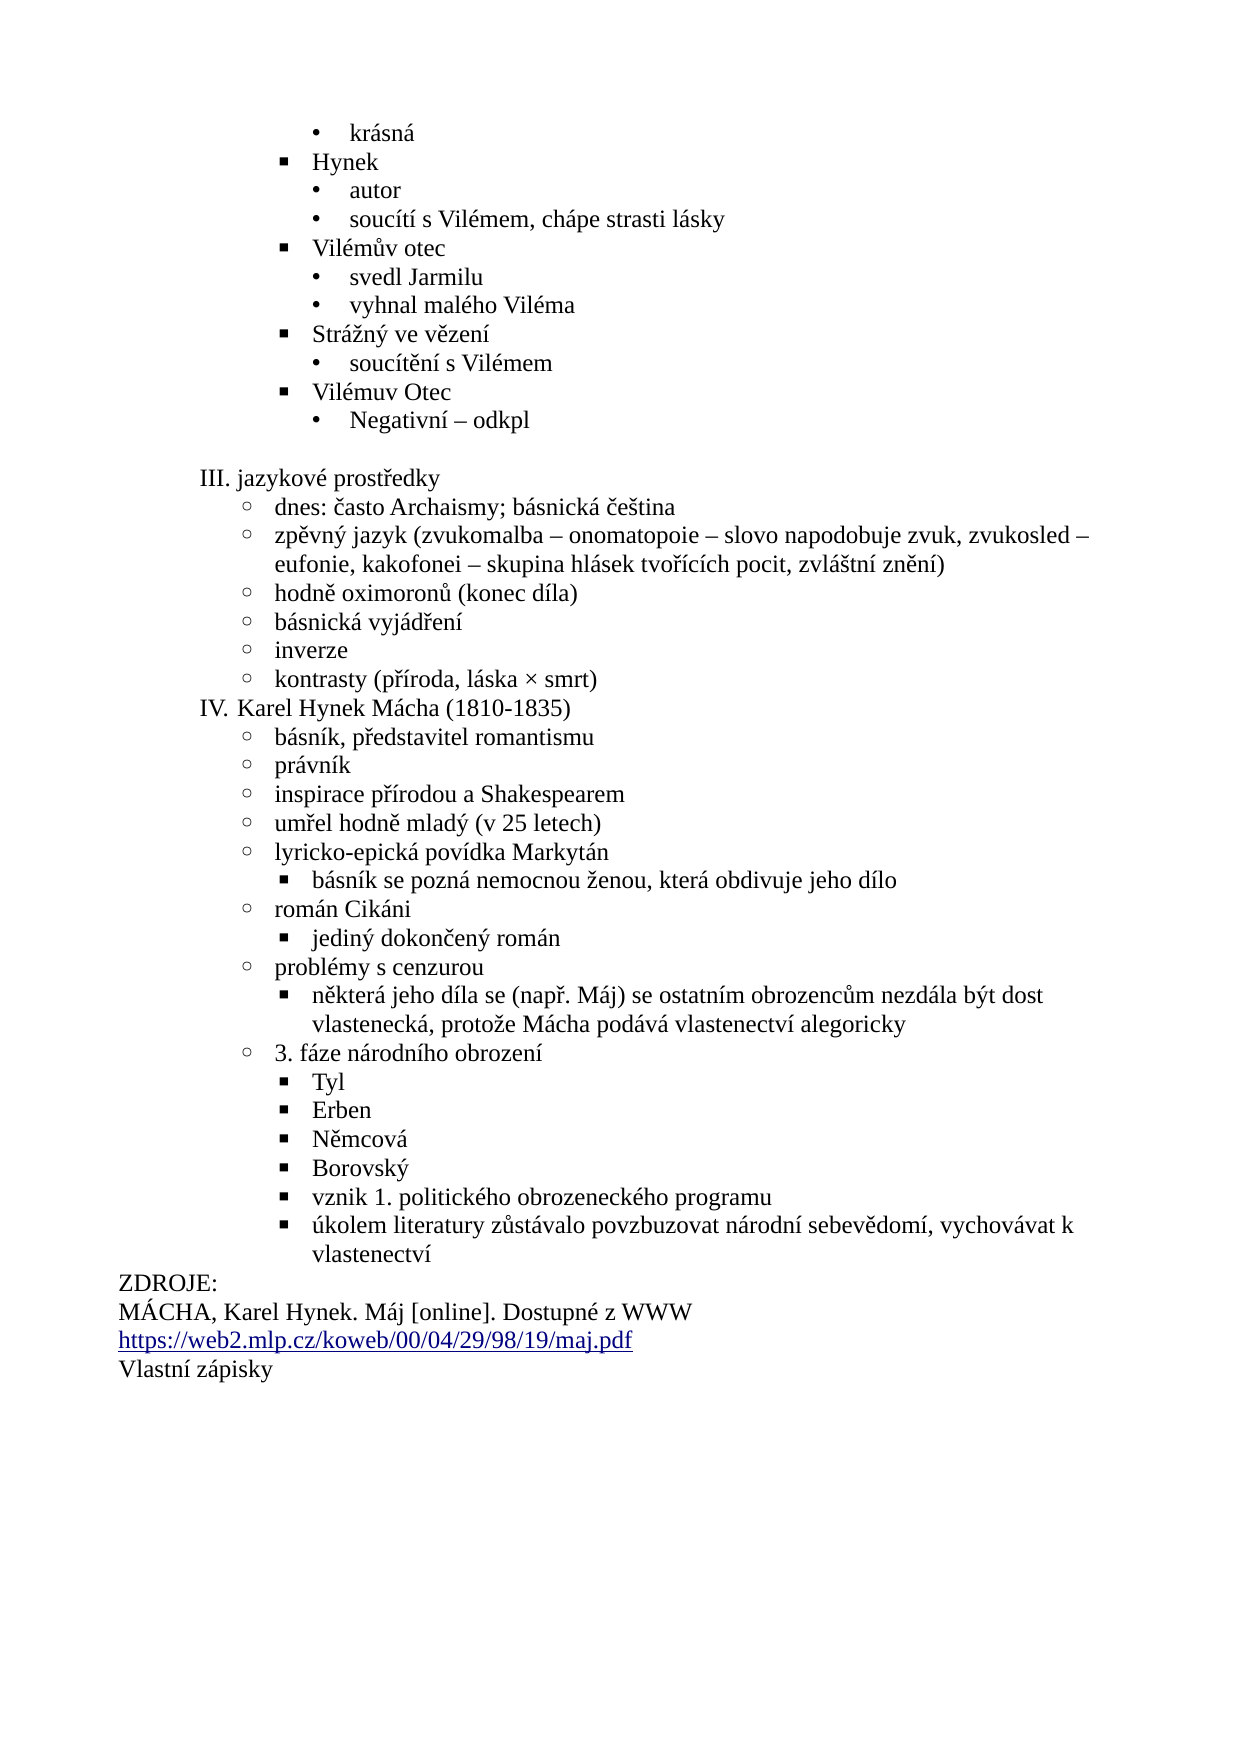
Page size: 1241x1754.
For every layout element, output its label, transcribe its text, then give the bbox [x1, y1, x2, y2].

list básnická vyjádření [237, 607, 1122, 636]
list vznik 1. politického obrozeneckého programu [274, 1182, 1122, 1211]
list autor [312, 176, 1122, 204]
list Borovský [274, 1153, 1122, 1182]
list krásná [312, 118, 1122, 147]
list Negativní – odkpl [312, 406, 1122, 434]
text ZDROJE: [118, 1268, 1122, 1297]
list básník se pozná nemocnou ženou, která obdivuje jeho dílo [274, 866, 1122, 894]
list problémy s cenzurou [237, 952, 1122, 981]
list hodně oximoronů (konec díla) [237, 578, 1122, 607]
list umřel hodně mladý (v 25 letech) [237, 808, 1122, 837]
list jediný dokončený román [274, 923, 1122, 952]
text Vlastní zápisky [118, 1354, 1122, 1383]
list básník, představitel romantismu [237, 722, 1122, 751]
list Strážný ve vězení [274, 319, 1122, 348]
list úkolem literatury zůstávalo povzbuzovat národní sebevědomí, vychovávat k vlastenectví [274, 1211, 1122, 1268]
list jazykové prostředky [199, 463, 1122, 492]
list Vilémuv Otec [274, 377, 1122, 406]
text MÁCHA, Karel Hynek. Máj [online]. Dostupné z WWW https://web2.mlp.cz/koweb/00/04/29/98/19/maj.pdf [118, 1297, 1122, 1354]
list Němcová [274, 1124, 1122, 1153]
list Hynek [274, 147, 1122, 176]
list Karel Hynek Mácha (1810-1835) [199, 693, 1122, 722]
list svedl Jarmilu [312, 262, 1122, 291]
list dnes: často Archaismy; básnická čeština [237, 492, 1122, 521]
list Vilémův otec [274, 233, 1122, 262]
list inverze [237, 636, 1122, 664]
list soucítí s Vilémem, chápe strasti lásky [312, 204, 1122, 233]
list soucítění s Vilémem [312, 348, 1122, 377]
list některá jeho díla se (např. Máj) se ostatním obrozencům nezdála být dost vlastenecká, protože Mácha podává vlastenectví alegoricky [274, 981, 1122, 1038]
list Erben [274, 1096, 1122, 1124]
list Tyl [274, 1067, 1122, 1096]
list lyricko-epická povídka Markytán [237, 837, 1122, 866]
list právník [237, 751, 1122, 779]
list vyhnal malého Viléma [312, 291, 1122, 319]
list kontrasty (příroda, láska × smrt) [237, 664, 1122, 693]
list 3. fáze národního obrození [237, 1038, 1122, 1067]
list román Cikáni [237, 894, 1122, 923]
list zpěvný jazyk (zvukomalba – onomatopoie – slovo napodobuje zvuk, zvukosled – eufonie, kakofonei – skupina hlásek tvořících pocit, zvláštní znění) [237, 521, 1122, 578]
list inspirace přírodou a Shakespearem [237, 779, 1122, 808]
